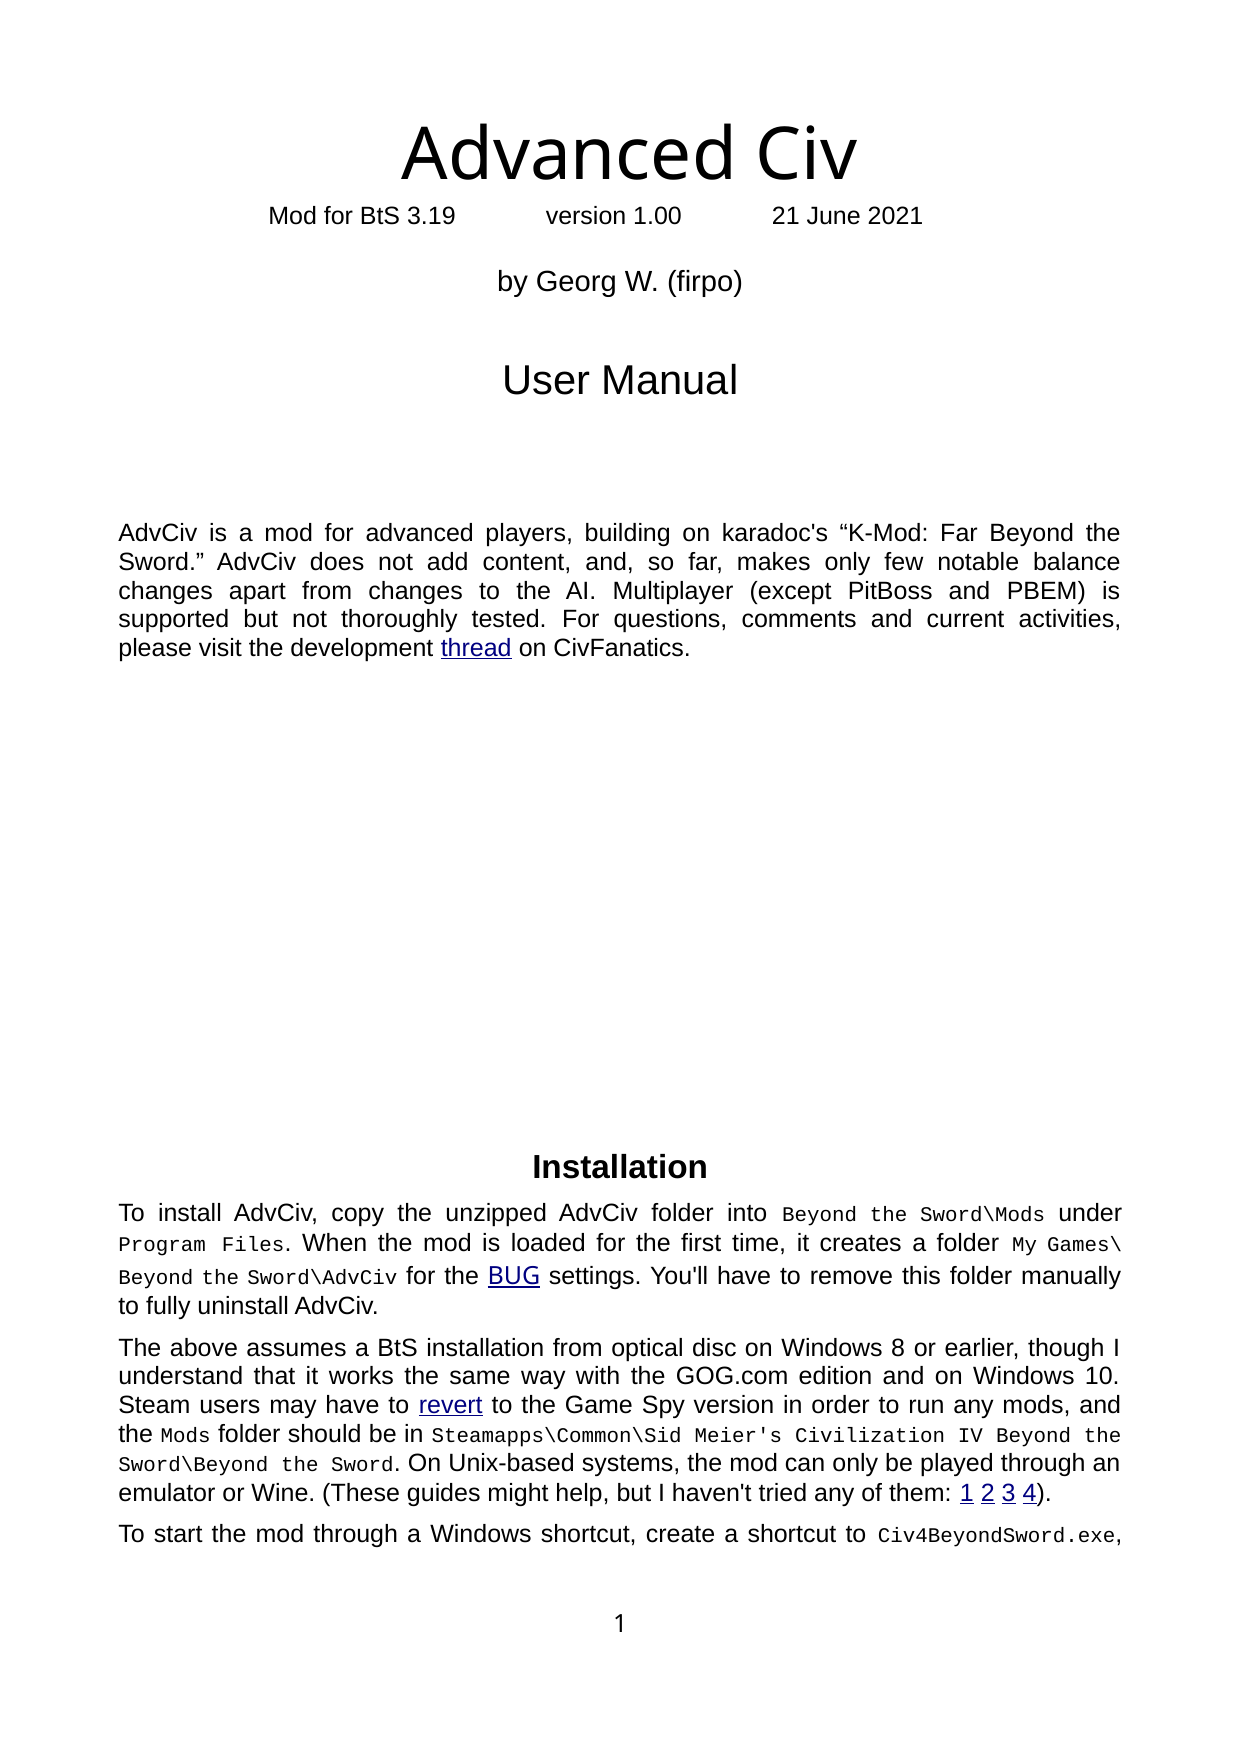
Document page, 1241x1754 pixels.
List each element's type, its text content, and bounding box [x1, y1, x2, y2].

text The above assumes a BtS installation from optical disc on Windows 8 or earlier, though I understand that it works the same way with the GOG.com edition and on Windows 10. Steam users may have to revert to the Game Spy version in order to run any mods, and the Mods folder should be in Steamapps\Common\Sid Meier's Civilization IV Beyond the Sword\Beyond the Sword. On Unix-based systems, the mod can only be played through an emulator or Wine. (These guides might help, but I haven't tried any of them: 1 2 3 4). [118, 1332, 1122, 1507]
text Mod for BtS 3.19 version 1.00 21 June 2021 [118, 201, 1122, 229]
text AdvCiv is a mod for advanced players, building on karadoc's “K-Mod: Far Beyond the Sword.” AdvCiv does not add content, and, so far, makes only few notable balance changes apart from changes to the AI. Multiplayer (except PitBoss and PBEM) is supported but not thoroughly tested. For questions, comments and current activities, please visit the development thread on CivFanatics. [118, 518, 1122, 662]
text To start the mod through a Windows shortcut, create a shortcut to Civ4BeyondSword.exe, [118, 1519, 1122, 1549]
text User Manual [118, 355, 1122, 403]
text by Georg W. (firpo) [118, 264, 1122, 298]
text To install AdvCiv, copy the unzipped AdvCiv folder into Beyond the Sword\Mods under Program Files. When the mod is loaded for the first time, it creates a folder My Games\Beyond the Sword\AdvCiv for the BUG settings. You'll have to remove this folder manually to fully uninstall AdvCiv. [118, 1198, 1122, 1320]
subtitle Installation [118, 1147, 1122, 1185]
text Advanced Civ [118, 118, 1122, 195]
